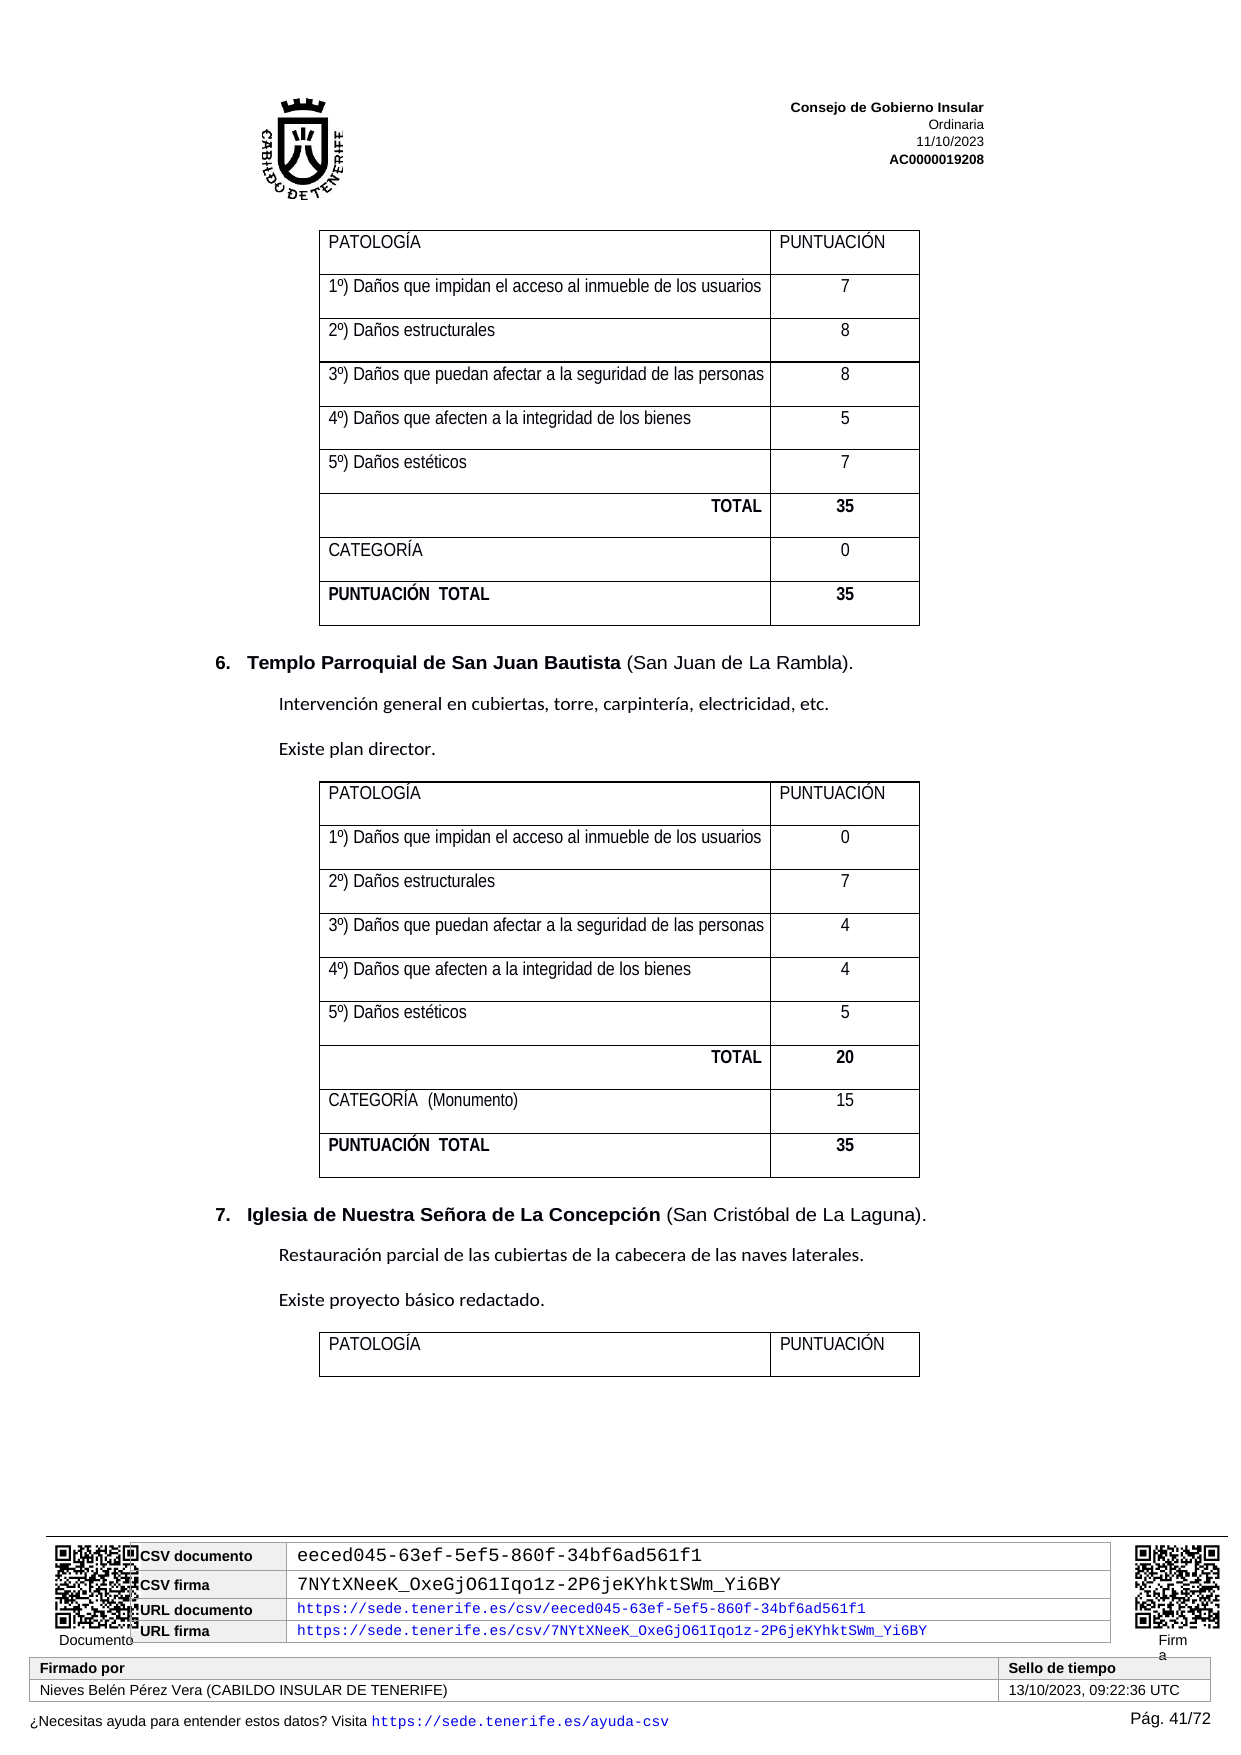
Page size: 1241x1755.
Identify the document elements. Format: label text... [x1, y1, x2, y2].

table_cell 0 [771, 826, 919, 869]
table_cell 20 [771, 1046, 919, 1089]
list Iglesia de Nuestra Señora de La Concepción (San Cristóbal de La Laguna). [215, 1203, 1224, 1225]
table_cell https://sede.tenerife.es/csv/7NYtXNeeK_OxeGjO61Iqo1z-2P6jeKYhktSWm_Yi6BY [287, 1621, 1110, 1642]
table_cell 7 [771, 275, 919, 318]
table_cell 35 [771, 582, 919, 625]
text Restauración parcial de las cubiertas de la cabecera de las naves laterales. Existe proyecto básico redactado. [278, 1243, 895, 1311]
table_cell 1º) Daños que impidan el acceso al inmueble de los usuarios [320, 275, 770, 318]
table_cell Nieves Belén Pérez Vera (CABILDO INSULAR DE TENERIFE) [30, 1680, 998, 1701]
table_cell PUNTUACIÓN TOTAL [320, 582, 770, 625]
table_header eeced045-63ef-5ef5-860f-34bf6ad561f1 [287, 1543, 1110, 1570]
table_cell URL documento [141, 1599, 286, 1620]
table_cell CSV firma [141, 1571, 286, 1598]
table_cell 3º) Daños que puedan afectar a la seguridad de las personas [320, 363, 770, 406]
table_cell 5º) Daños estéticos [320, 450, 770, 493]
table_cell 0 [771, 538, 919, 581]
table_cell PUNTUACIÓN TOTAL [320, 1134, 770, 1177]
table_cell 35 [771, 494, 919, 537]
table_cell 3º) Daños que puedan afectar a la seguridad de las personas [320, 914, 770, 957]
table_cell 4º) Daños que afecten a la integridad de los bienes [320, 958, 770, 1001]
table_cell 7 [771, 450, 919, 493]
list Templo Parroquial de San Juan Bautista (San Juan de La Rambla). [215, 652, 1224, 673]
table_cell 4 [771, 958, 919, 1001]
table_header PUNTUACIÓN [771, 783, 919, 825]
table_cell TOTAL [320, 1046, 770, 1089]
table_cell 2º) Daños estructurales [320, 319, 770, 361]
table_header PATOLOGÍA [320, 231, 770, 273]
table_cell CATEGORÍA (Monumento) [320, 1090, 770, 1133]
table_cell 5 [771, 407, 919, 449]
table_cell 8 [771, 363, 919, 406]
table_cell 4 [771, 914, 919, 957]
table_cell 2º) Daños estructurales [320, 870, 770, 913]
table_cell 5º) Daños estéticos [320, 1002, 770, 1045]
table_cell 35 [771, 1134, 919, 1177]
table_header Sello de tiempo [999, 1658, 1210, 1679]
table_header PUNTUACIÓN [771, 231, 919, 273]
table_cell URL firma [131, 1621, 286, 1642]
table_cell 8 [771, 319, 919, 361]
table_cell 13/10/2023, 09:22:36 UTC [999, 1680, 1210, 1701]
table_header CSV documento [141, 1543, 286, 1570]
table_cell 5 [771, 1002, 919, 1045]
table_header Firmado por [30, 1658, 998, 1679]
table_cell 4º) Daños que afecten a la integridad de los bienes [320, 407, 770, 449]
table_header PATOLOGÍA [320, 783, 770, 825]
table_cell CATEGORÍA [320, 538, 770, 581]
table_cell https://sede.tenerife.es/csv/eeced045-63ef-5ef5-860f-34bf6ad561f1 [287, 1599, 1110, 1620]
text Intervención general en cubiertas, torre, carpintería, electricidad, etc. Existe plan director. [278, 692, 862, 759]
table_cell 15 [771, 1090, 919, 1133]
table_cell 7 [771, 870, 919, 913]
table_cell TOTAL [320, 494, 770, 537]
table_cell 1º) Daños que impidan el acceso al inmueble de los usuarios [320, 826, 770, 869]
table_cell 7NYtXNeeK_OxeGjO61Iqo1z-2P6jeKYhktSWm_Yi6BY [287, 1571, 1110, 1598]
